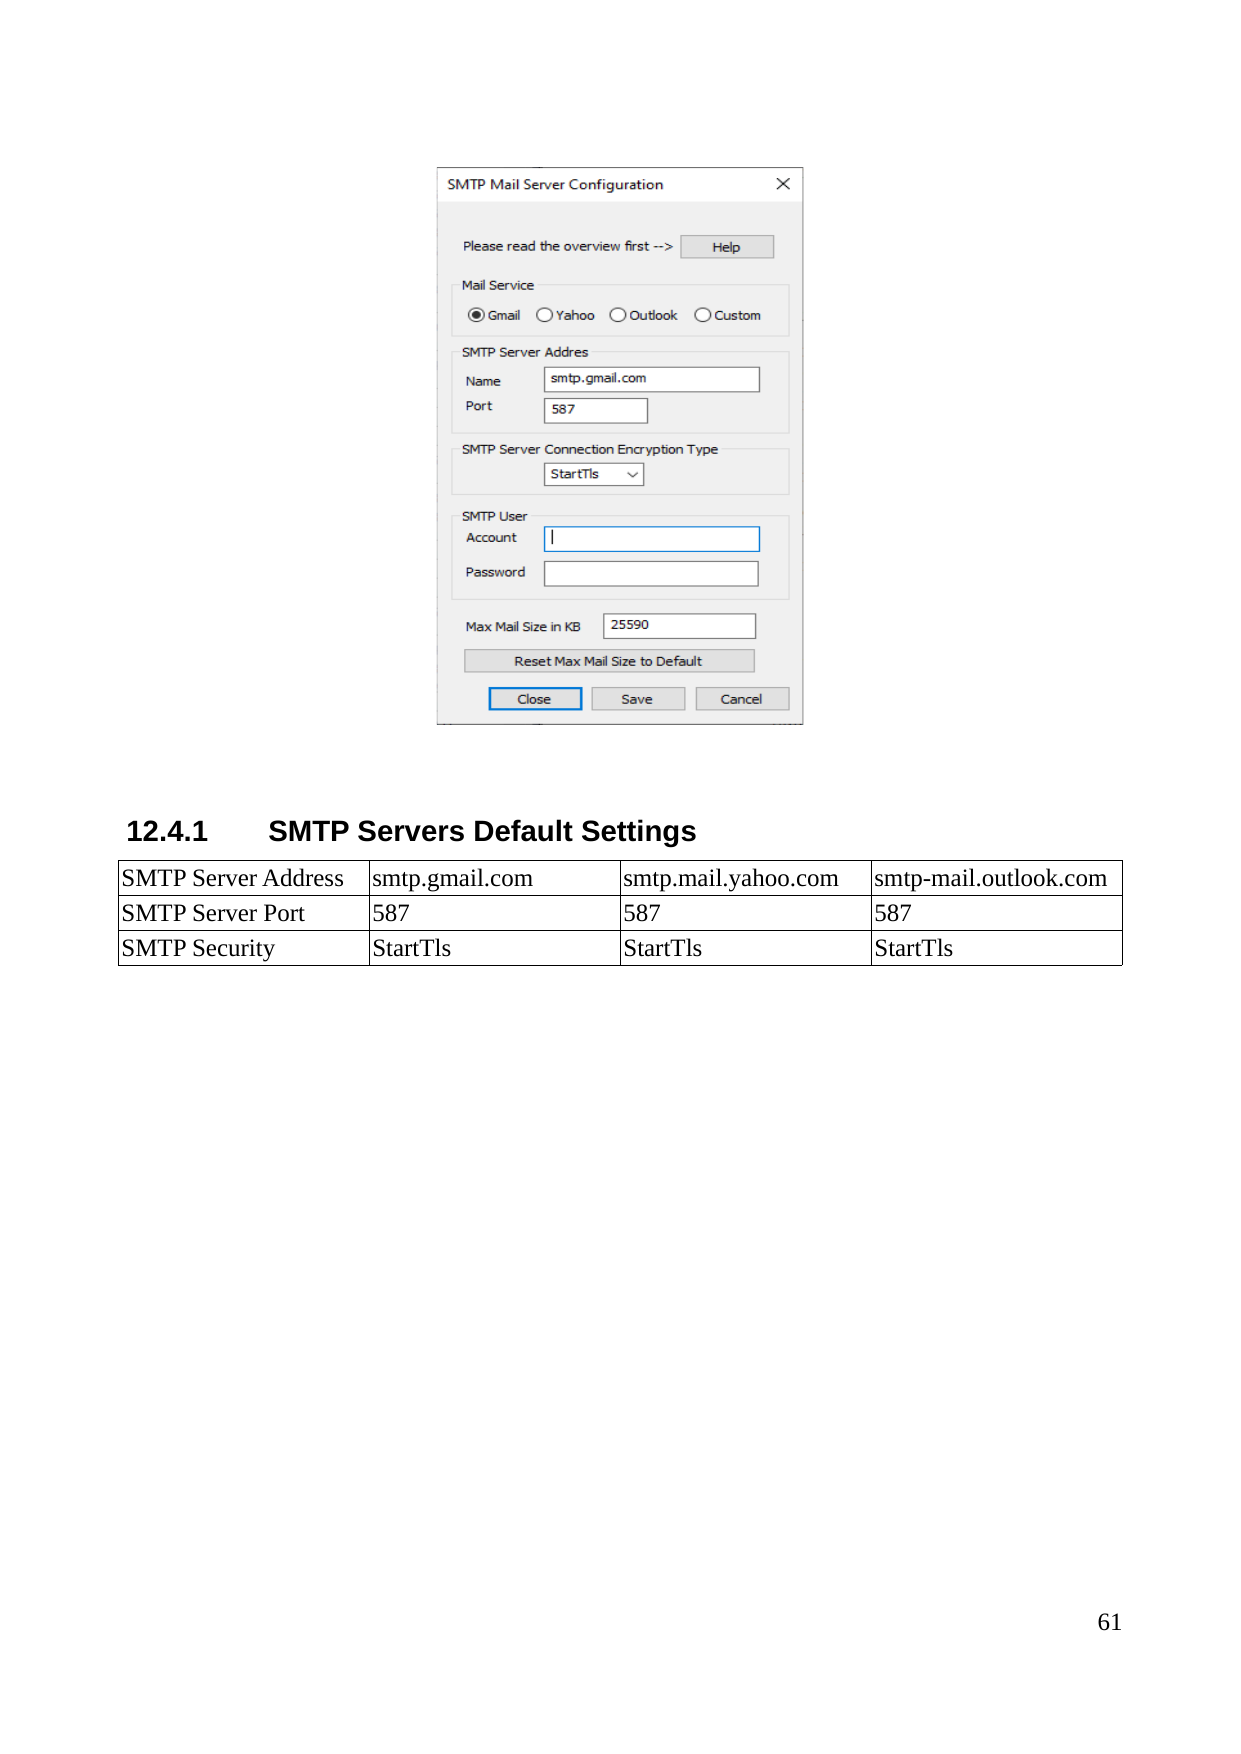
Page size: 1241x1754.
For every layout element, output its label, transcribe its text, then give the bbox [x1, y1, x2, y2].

table_header smtp.gmail.com [370, 861, 620, 895]
table_header smtp-mail.outlook.com [872, 861, 1122, 895]
picture [436, 167, 804, 725]
table_cell SMTP Security [119, 931, 369, 965]
table_cell SMTP Server Port [119, 896, 369, 930]
subtitle SMTP Servers Default Settings [118, 814, 1122, 848]
table_cell 587 [621, 896, 871, 930]
table_cell 587 [872, 896, 1122, 930]
table_cell 587 [370, 896, 620, 930]
table_header SMTP Server Address [119, 861, 369, 895]
table_cell StartTls [370, 931, 620, 965]
table_header smtp.mail.yahoo.com [621, 861, 871, 895]
table_cell StartTls [872, 931, 1122, 965]
table_cell StartTls [621, 931, 871, 965]
